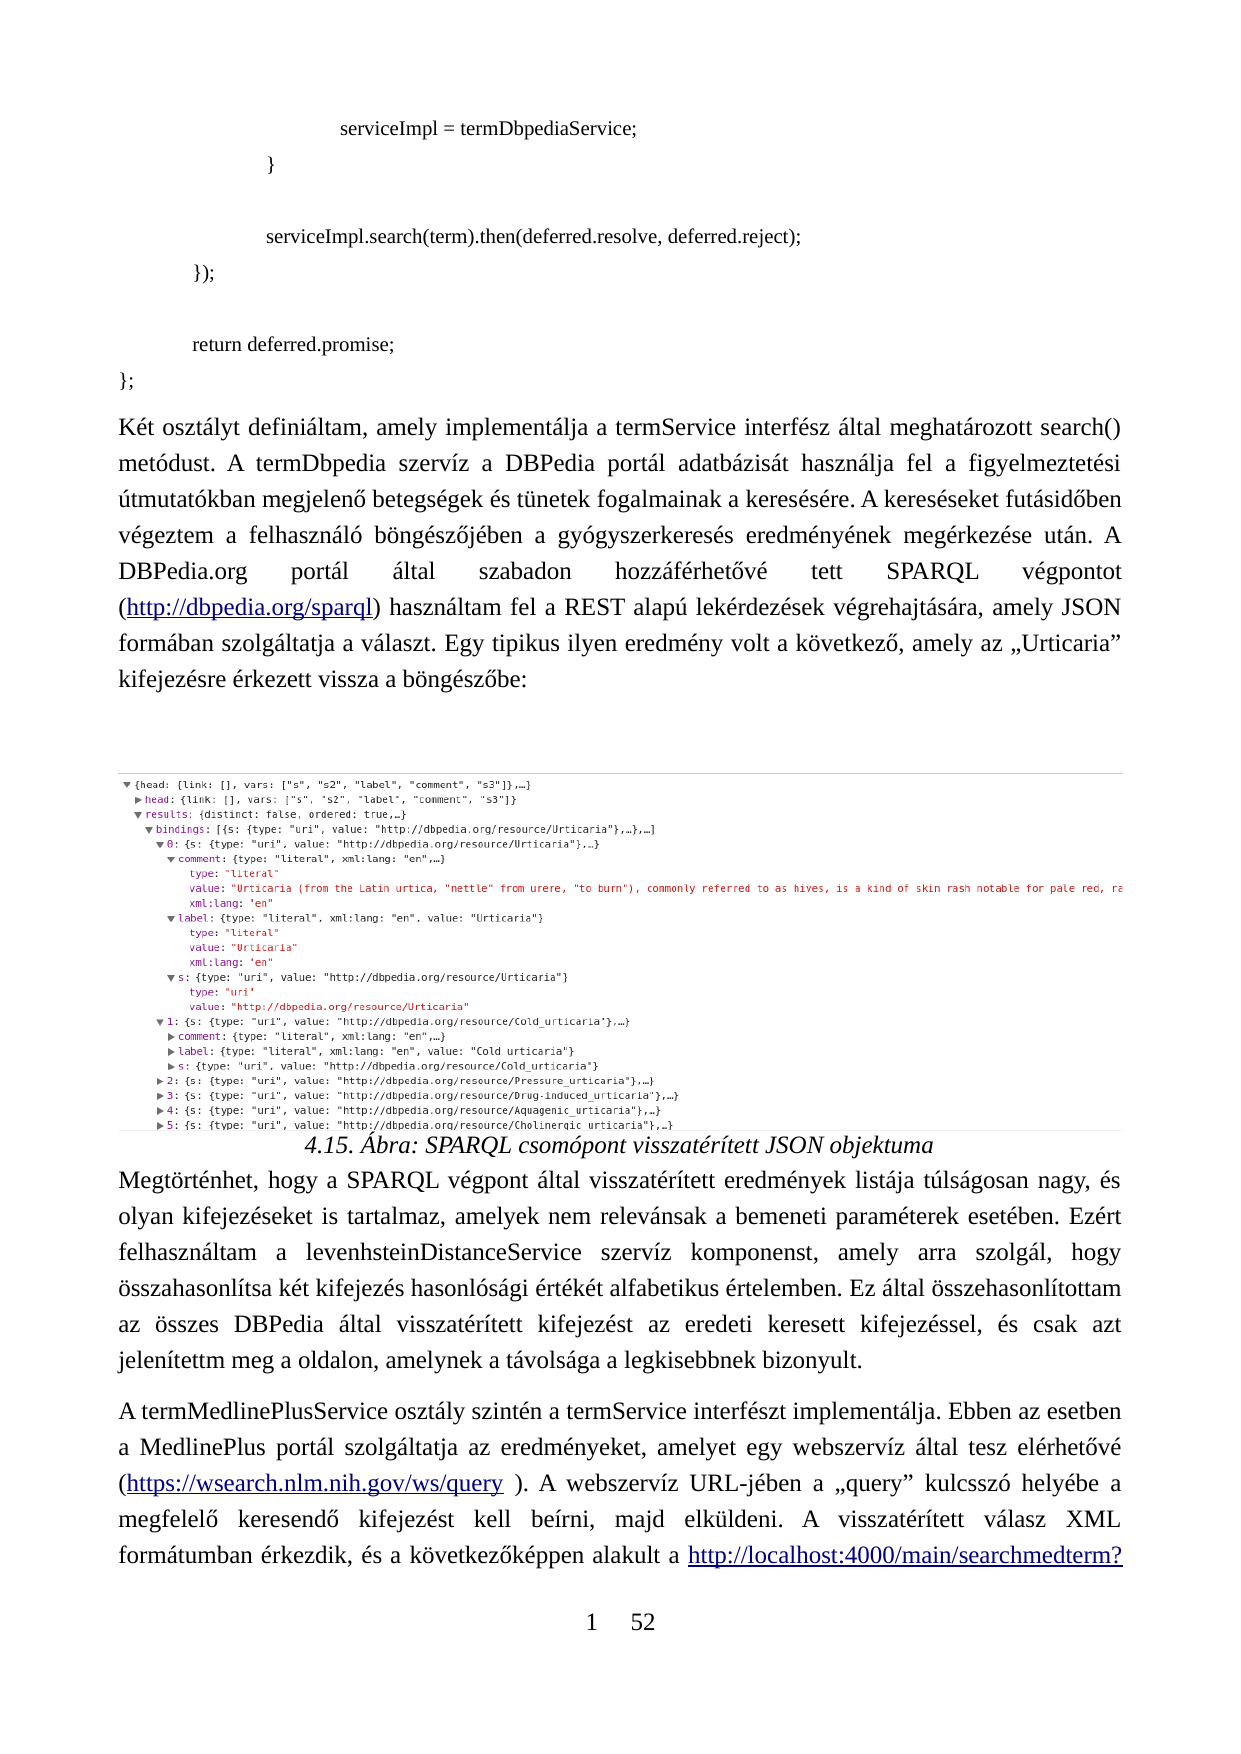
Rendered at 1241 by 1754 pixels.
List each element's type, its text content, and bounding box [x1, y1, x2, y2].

subtitle A termMedlinePlusService osztály szintén a termService interfészt implementálja. Ebben az esetben a MedlinePlus portál szolgáltatja az eredményeket, amelyet egy webszervíz által tesz elérhetővé (https://wsearch.nlm.nih.gov/ws/query ). A webszervíz URL-jében a „query” kulcsszó helyébe a megfelelő keresendő kifejezést kell beírni, majd elküldeni. A visszatérített válasz XML formátumban érkezdik, és a következőképpen alakult a http://localhost:4000/main/searchmedterm? [118, 1391, 1122, 1571]
subtitle Megtörténhet, hogy a SPARQL végpont által visszatérített eredmények listája túlságosan nagy, és olyan kifejezéseket is tartalmaz, amelyek nem relevánsak a bemeneti paraméterek esetében. Ezért felhasználtam a levenhsteinDistanceService szervíz komponenst, amely arra szolgál, hogy összahasonlítsa két kifejezés hasonlósági értékét alfabetikus értelemben. Ez által összehasonlítottam az összes DBPedia által visszatérített kifejezést az eredeti keresett kifejezéssel, és csak azt jelenítettm meg a oldalon, amelynek a távolsága a legkisebbnek bizonyult. [118, 1159, 1122, 1376]
subtitle [118, 761, 1122, 773]
subtitle } [118, 154, 1122, 175]
subtitle serviceImpl = termDbpediaService; [118, 118, 1122, 139]
subtitle }; [118, 370, 1122, 391]
subtitle return deferred.promise; [118, 334, 1122, 355]
subtitle serviceImpl.search(term).then(deferred.resolve, deferred.reject); [118, 226, 1122, 247]
subtitle Két osztályt definiáltam, amely implementálja a termService interfész által meghatározott search() metódust. A termDbpedia szervíz a DBPedia portál adatbázisát használja fel a figyelmeztetési útmutatókban megjelenő betegségek és tünetek fogalmainak a keresésére. A kereséseket futásidőben végeztem a felhasználó böngészőjében a gyógyszerkeresés eredményének megérkezése után. A DBPedia.org portál által szabadon hozzáférhetővé tett SPARQL végpontot (http://dbpedia.org/sparql) használtam fel a REST alapú lekérdezések végrehajtására, amely JSON formában szolgáltatja a választ. Egy tipikus ilyen eredmény volt a következő, amely az „Urticaria” kifejezésre érkezett vissza a böngészőbe: [118, 406, 1122, 695]
picture [118, 773, 1123, 1131]
subtitle }); [118, 262, 1122, 283]
subtitle 4.15. Ábra: SPARQL csomópont visszatérített JSON objektuma [118, 1131, 1122, 1159]
